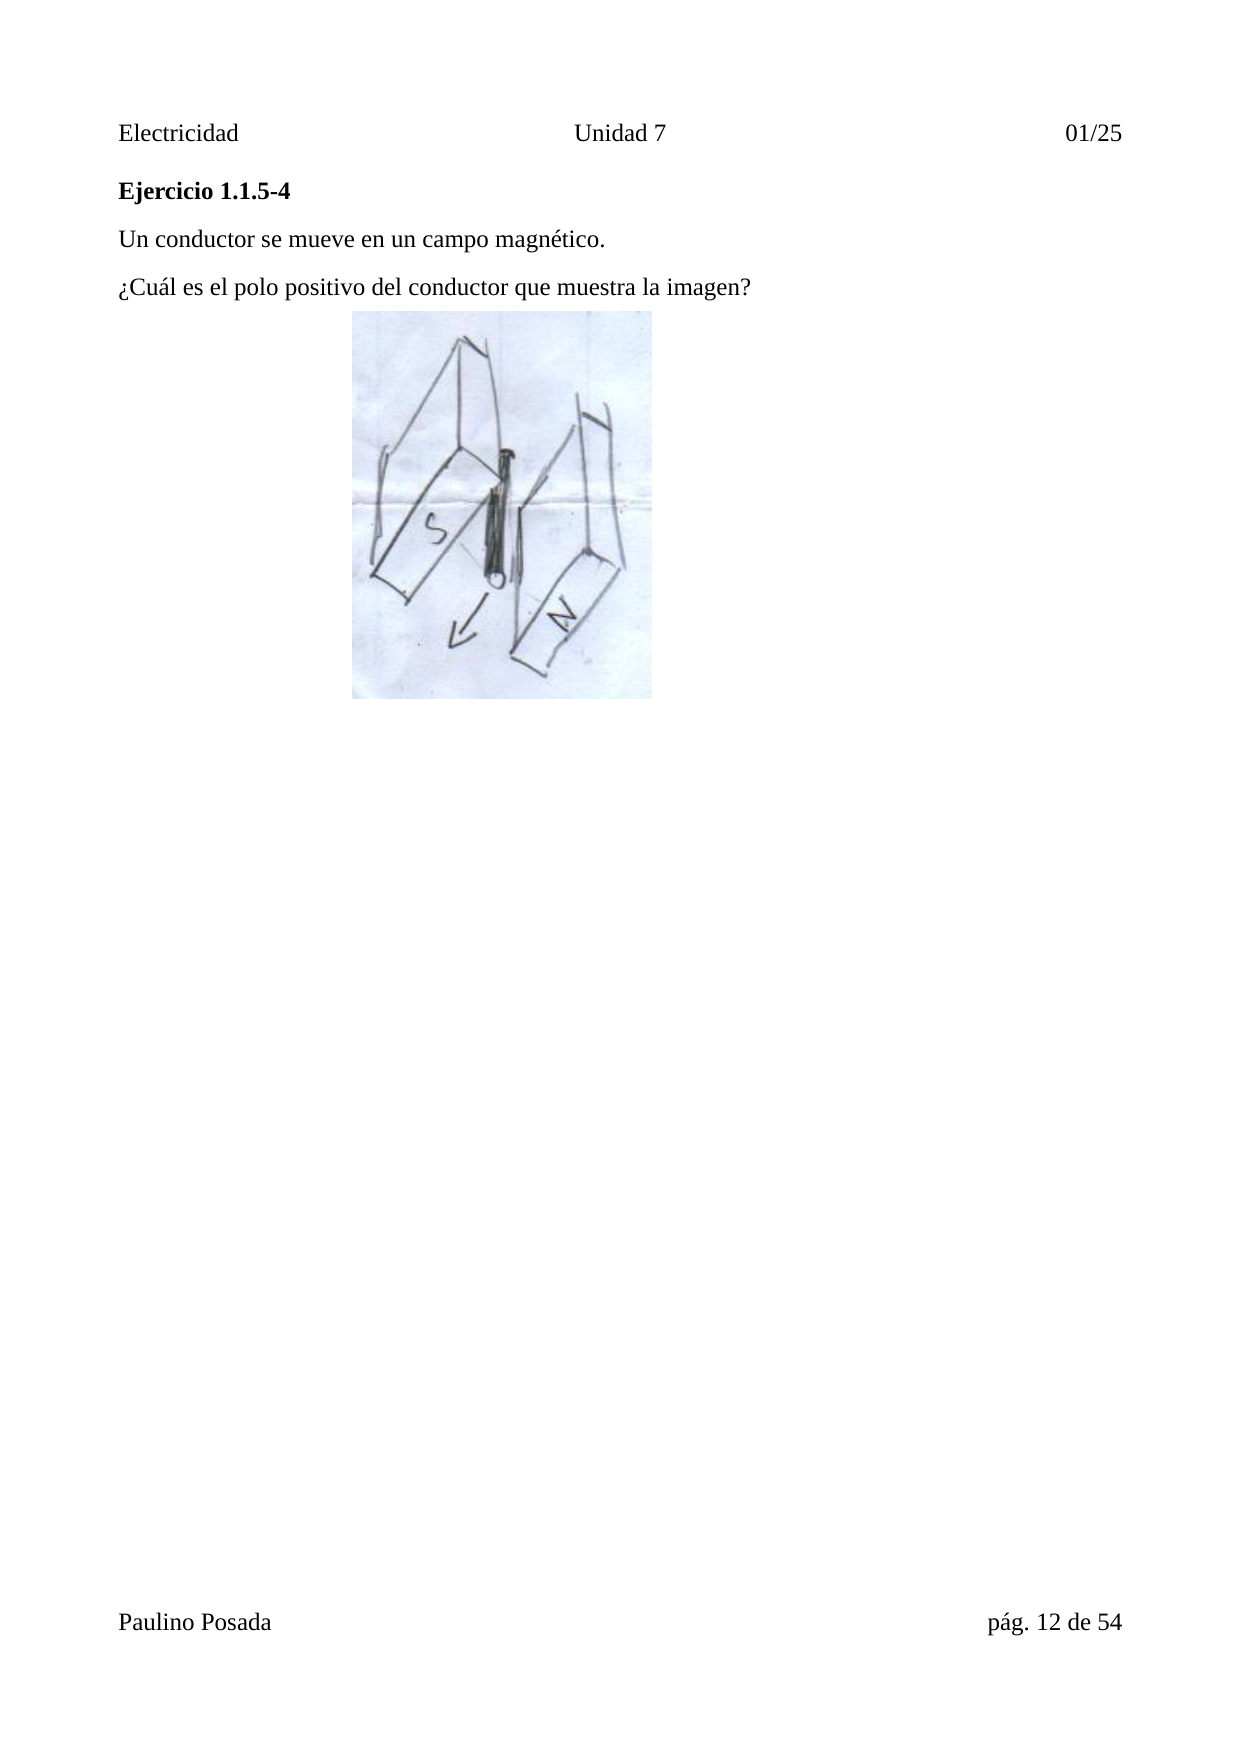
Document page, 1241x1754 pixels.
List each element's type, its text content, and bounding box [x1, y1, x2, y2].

text Ejercicio 1.1.5-4 [118, 176, 1122, 205]
picture [352, 311, 652, 699]
text Un conductor se mueve en un campo magnético. [118, 224, 1122, 253]
text ¿Cuál es el polo positivo del conductor que muestra la imagen? [118, 272, 1122, 300]
